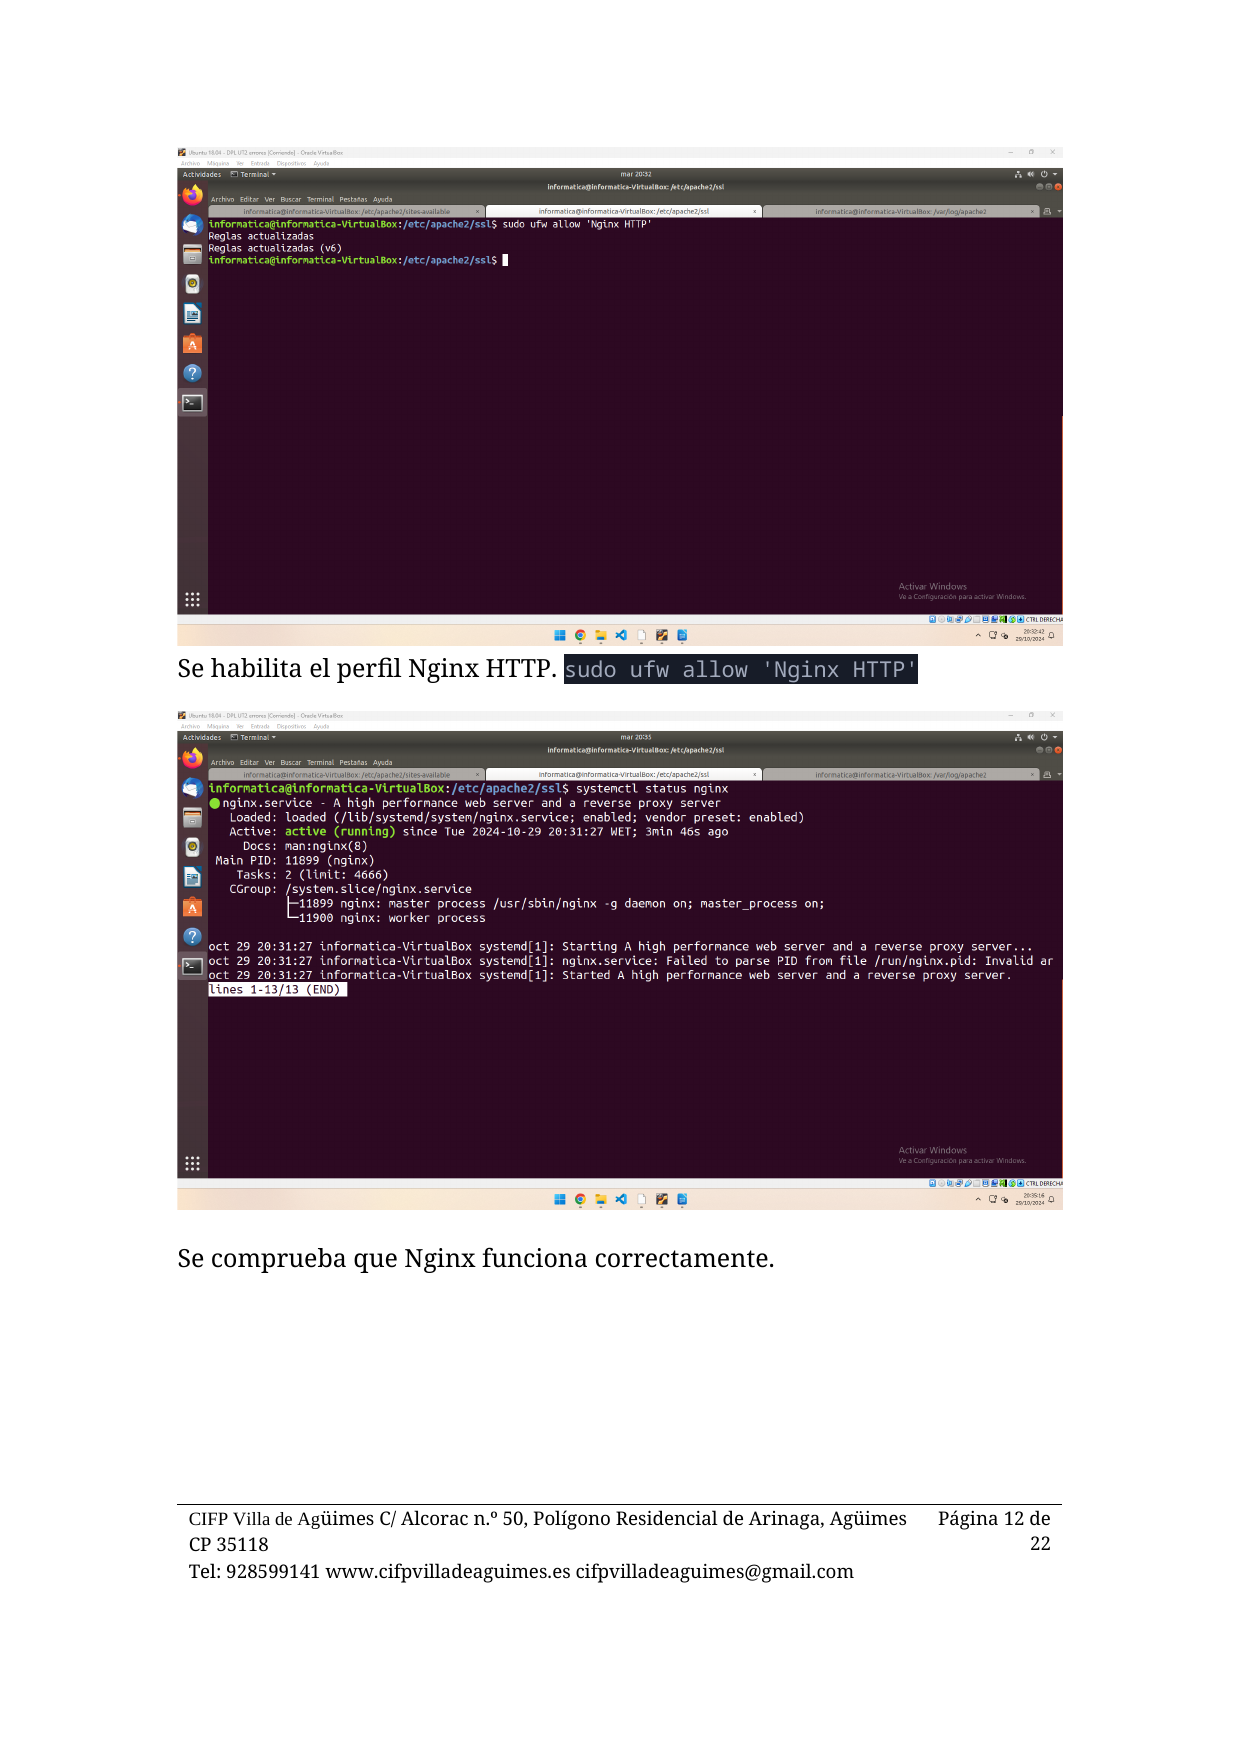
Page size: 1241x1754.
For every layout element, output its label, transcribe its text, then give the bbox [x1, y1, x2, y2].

picture [177, 711, 1063, 1210]
text Se habilita el perfil Nginx HTTP. sudo ufw allow 'Nginx HTTP' [177, 646, 1063, 685]
text Se comprueba que Nginx funciona correctamente. [177, 1210, 1063, 1274]
picture [177, 147, 1063, 646]
